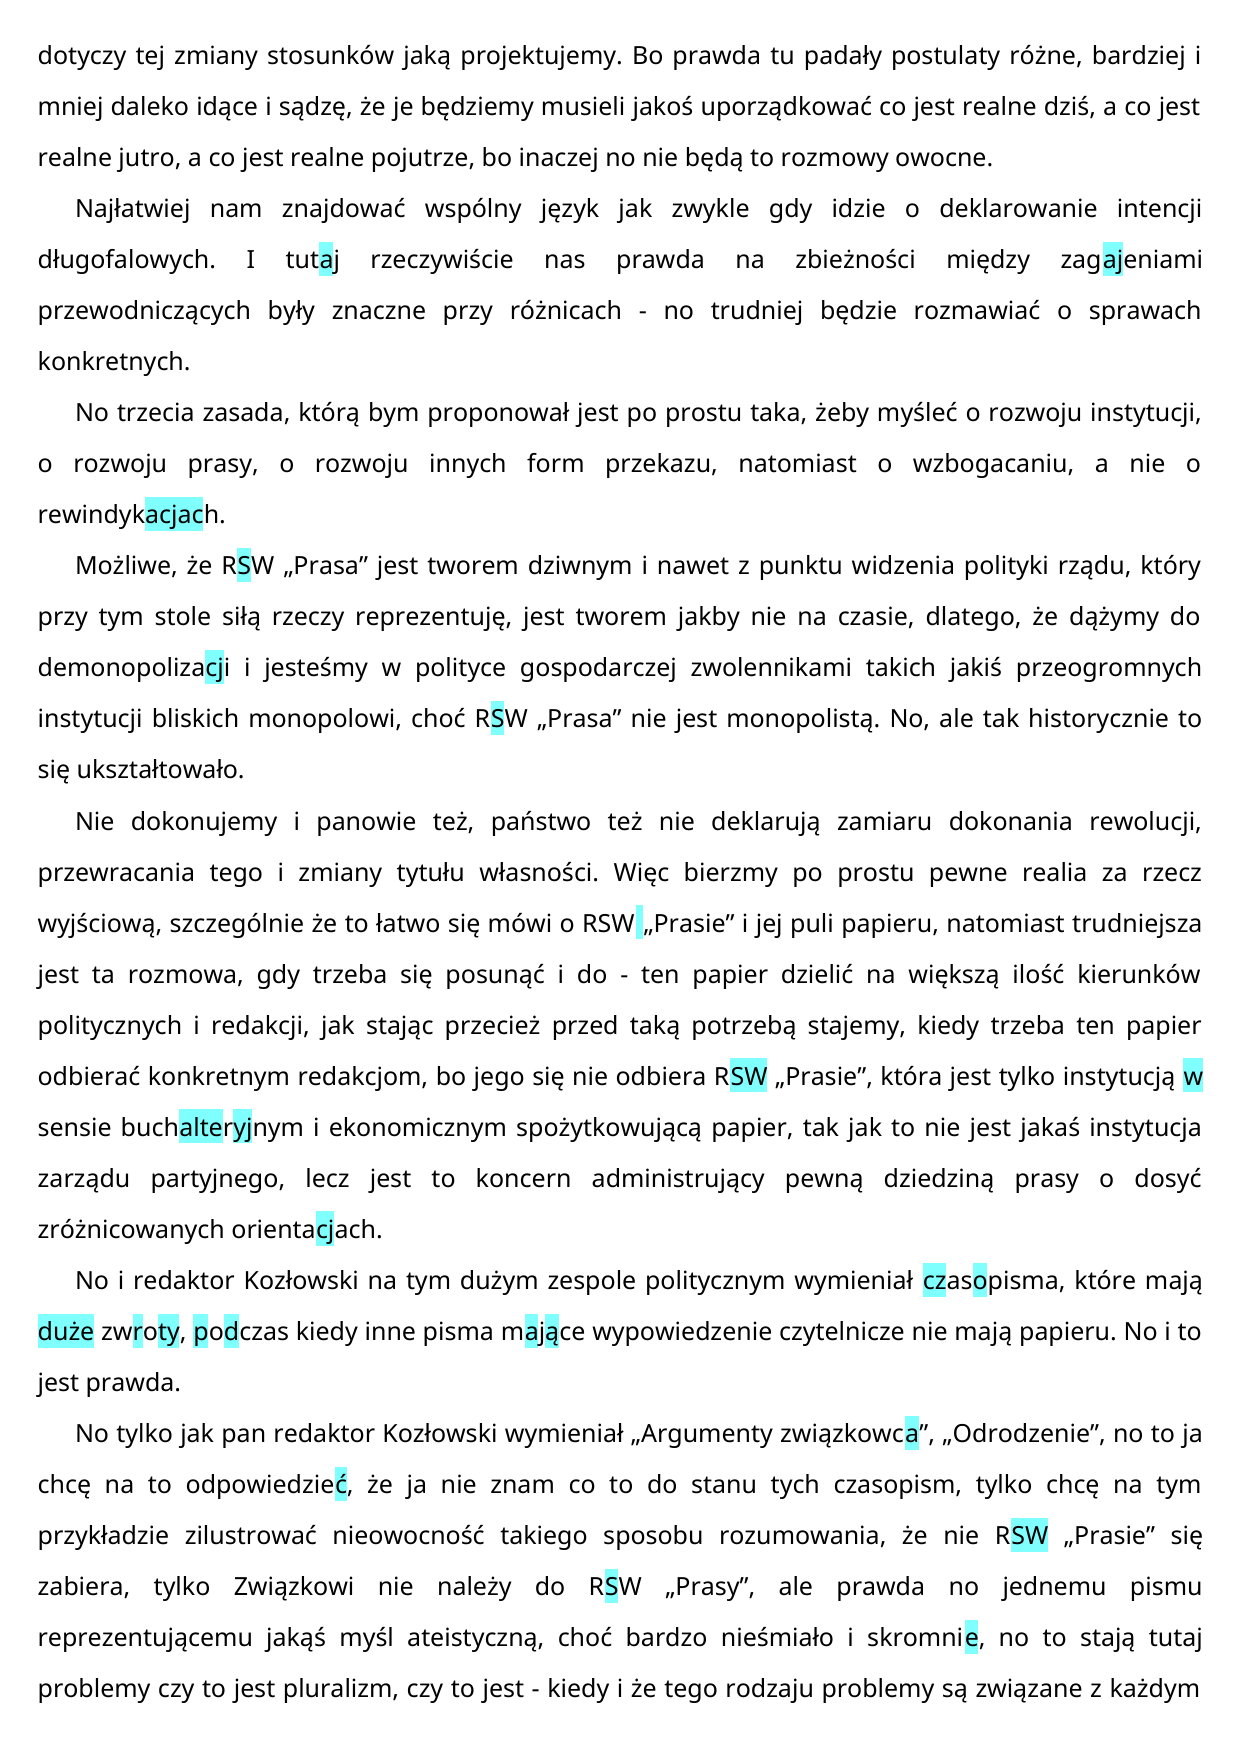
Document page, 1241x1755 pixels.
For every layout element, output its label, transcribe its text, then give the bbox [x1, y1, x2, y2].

text dotyczy tej zmiany stosunków jaką projektujemy. Bo prawda tu padały postulaty różne, bardziej i mniej daleko idące i sądzę, że je będziemy musieli jakoś uporządkować co jest realne dziś, a co jest realne jutro, a co jest realne pojutrze, bo inaczej no nie będą to rozmowy owocne. [37, 37, 1203, 174]
text Nie dokonujemy i panowie też, państwo też nie deklarują zamiaru dokonania rewolucji, przewracania tego i zmiany tytułu własności. Więc bierzmy po prostu pewne realia za rzecz wyjściową, szczególnie że to łatwo się mówi o RSW „Prasie” i jej puli papieru, natomiast trudniejsza jest ta rozmowa, gdy trzeba się posunąć i do - ten papier dzielić na większą ilość kierunków politycznych i redakcji, jak stając przecież przed taką potrzebą stajemy, kiedy trzeba ten papier odbierać konkretnym redakcjom, bo jego się nie odbiera RSW „Prasie”, która jest tylko instytucją w sensie buchalteryjnym i ekonomicznym spożytkowującą papier, tak jak to nie jest jakaś instytucja zarządu partyjnego, lecz jest to koncern administrujący pewną dziedziną prasy o dosyć zróżnicowanych orientacjach. [37, 803, 1203, 1246]
text Możliwe, że RSW „Prasa” jest tworem dziwnym i nawet z punktu widzenia polityki rządu, który przy tym stole siłą rzeczy reprezentuję, jest tworem jakby nie na czasie, dlatego, że dążymy do demonopolizacji i jesteśmy w polityce gospodarczej zwolennikami takich jakiś przeogromnych instytucji bliskich monopolowi, choć RSW „Prasa” nie jest monopolistą. No, ale tak historycznie to się ukształtowało. [37, 548, 1203, 786]
text No i redaktor Kozłowski na tym dużym zespole politycznym wymieniał czasopisma, które mają duże zwroty, podczas kiedy inne pisma mające wypowiedzenie czytelnicze nie mają papieru. No i to jest prawda. [37, 1262, 1203, 1399]
text No tylko jak pan redaktor Kozłowski wymieniał „Argumenty związkowca”, „Odrodzenie”, no to ja chcę na to odpowiedzieć, że ja nie znam co to do stanu tych czasopism, tylko chcę na tym przykładzie zilustrować nieowocność takiego sposobu rozumowania, że nie RSW „Prasie” się zabiera, tylko Związkowi nie należy do RSW „Prasy”, ale prawda no jednemu pismu reprezentującemu jakąś myśl ateistyczną, choć bardzo nieśmiało i skromnie, no to stają tutaj problemy czy to jest pluralizm, czy to jest - kiedy i że tego rodzaju problemy są związane z każdym [37, 1416, 1203, 1705]
text No trzecia zasada, którą bym proponował jest po prostu taka, żeby myśleć o rozwoju instytucji, o rozwoju prasy, o rozwoju innych form przekazu, natomiast o wzbogacaniu, a nie o rewindykacjach. [37, 395, 1203, 531]
text Najłatwiej nam znajdować wspólny język jak zwykle gdy idzie o deklarowanie intencji długofalowych. I tutaj rzeczywiście nas prawda na zbieżności między zagajeniami przewodniczących były znaczne przy różnicach - no trudniej będzie rozmawiać o sprawach konkretnych. [37, 191, 1203, 378]
